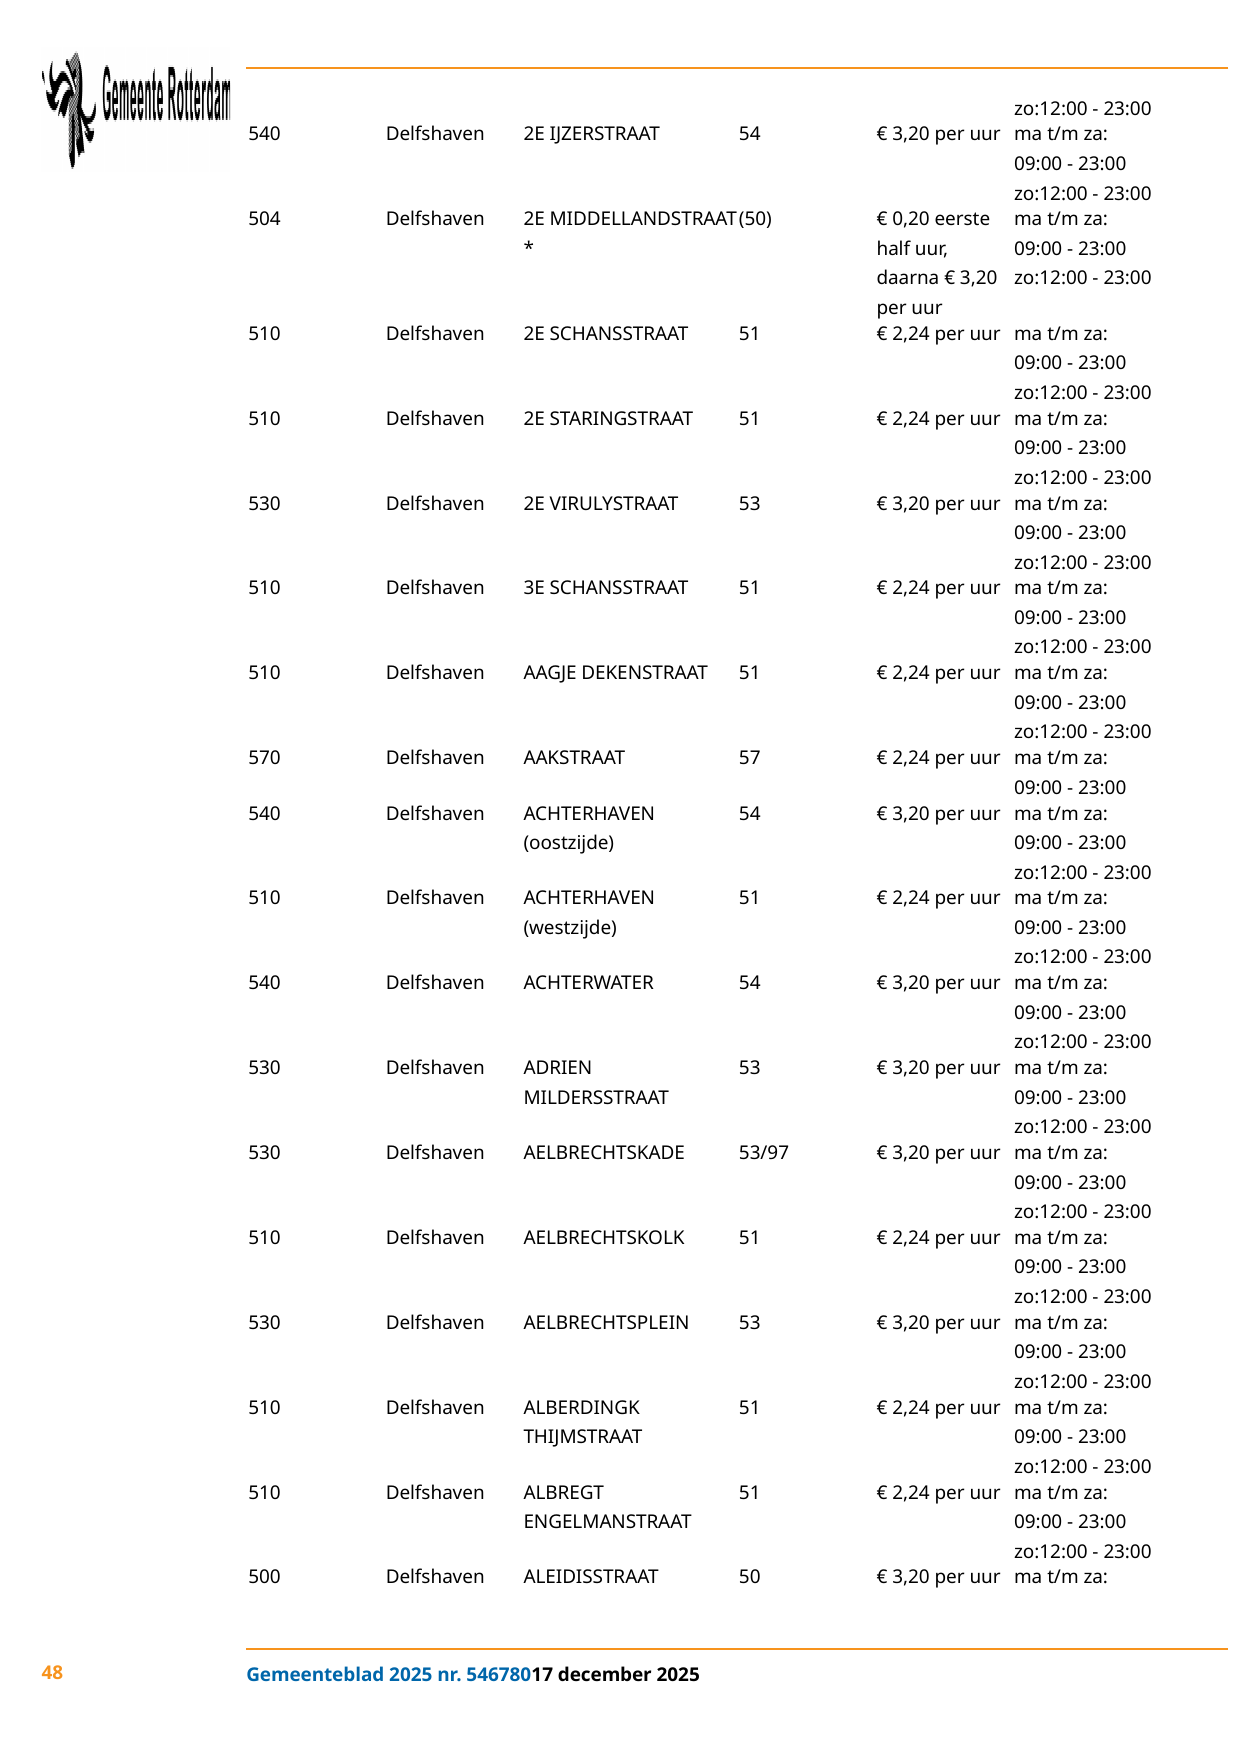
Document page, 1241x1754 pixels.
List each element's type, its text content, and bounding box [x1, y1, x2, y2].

table_cell 57 [739, 744, 876, 800]
table_cell (50) [739, 205, 876, 320]
table_cell [876, 95, 1014, 121]
table_cell Delfshaven [386, 1479, 523, 1564]
table_cell 570 [248, 744, 386, 800]
table_cell Delfshaven [386, 744, 523, 800]
table_cell 53/97 [739, 1139, 876, 1224]
table_cell 53 [739, 490, 876, 574]
table_cell Delfshaven [386, 575, 523, 659]
table_cell Delfshaven [386, 490, 523, 574]
table_cell ma t/m za: 09:00 - 23:00 zo:12:00 - 23:00 [1014, 1479, 1152, 1564]
table_cell Delfshaven [386, 970, 523, 1054]
table_cell Delfshaven [386, 1309, 523, 1394]
table_cell € 2,24 per uur [876, 320, 1014, 405]
table_cell € 2,24 per uur [876, 1479, 1014, 1564]
table_cell ma t/m za: 09:00 - 23:00 [1014, 744, 1152, 800]
table_cell Delfshaven [386, 1139, 523, 1224]
table_cell 3E SCHANSSTRAAT [523, 575, 739, 659]
table_cell 54 [739, 800, 876, 884]
table_cell 530 [248, 1054, 386, 1139]
table_cell € 3,20 per uur [876, 1054, 1014, 1139]
table_cell ma t/m za: 09:00 - 23:00 zo:12:00 - 23:00 [1014, 320, 1152, 405]
table_cell 51 [739, 660, 876, 744]
table_cell € 2,24 per uur [876, 885, 1014, 969]
table_cell 51 [739, 575, 876, 659]
table_cell € 3,20 per uur [876, 1139, 1014, 1224]
table_cell Delfshaven [386, 320, 523, 405]
table_cell 510 [248, 1479, 386, 1564]
table_cell 2E MIDDELLANDSTRAAT * [523, 205, 739, 320]
table_cell Delfshaven [386, 1224, 523, 1309]
table_cell Delfshaven [386, 1564, 523, 1589]
table_cell € 3,20 per uur [876, 121, 1014, 205]
table_cell ALBERDINGK THIJMSTRAAT [523, 1394, 739, 1479]
table_cell € 2,24 per uur [876, 660, 1014, 744]
table_cell ACHTERHAVEN (oostzijde) [523, 800, 739, 884]
table_cell € 3,20 per uur [876, 1564, 1014, 1589]
table_cell AELBRECHTSPLEIN [523, 1309, 739, 1394]
table_cell [386, 95, 523, 121]
table_cell 540 [248, 121, 386, 205]
table_cell 530 [248, 1139, 386, 1224]
table_cell € 3,20 per uur [876, 1309, 1014, 1394]
table_cell ma t/m za: 09:00 - 23:00 zo:12:00 - 23:00 [1014, 205, 1152, 320]
table_cell ACHTERHAVEN (westzijde) [523, 885, 739, 969]
table_cell Delfshaven [386, 1394, 523, 1479]
table_cell zo:12:00 - 23:00 [1014, 95, 1152, 121]
table_cell AELBRECHTSKADE [523, 1139, 739, 1224]
table_cell € 0,20 eerste half uur, daarna € 3,20 per uur [876, 205, 1014, 320]
table_cell 510 [248, 1224, 386, 1309]
table_cell ma t/m za: 09:00 - 23:00 zo:12:00 - 23:00 [1014, 575, 1152, 659]
table_cell AAGJE DEKENSTRAAT [523, 660, 739, 744]
table_cell 51 [739, 1394, 876, 1479]
table_cell Delfshaven [386, 1054, 523, 1139]
table_cell ma t/m za: 09:00 - 23:00 zo:12:00 - 23:00 [1014, 885, 1152, 969]
table_cell ADRIEN MILDERSSTRAAT [523, 1054, 739, 1139]
table_cell Delfshaven [386, 800, 523, 884]
table_cell 530 [248, 490, 386, 574]
table_cell 53 [739, 1054, 876, 1139]
table_cell AELBRECHTSKOLK [523, 1224, 739, 1309]
table_cell [248, 95, 386, 121]
table_cell 51 [739, 1224, 876, 1309]
table_cell 530 [248, 1309, 386, 1394]
table_cell ma t/m za: 09:00 - 23:00 zo:12:00 - 23:00 [1014, 660, 1152, 744]
table_cell € 2,24 per uur [876, 1394, 1014, 1479]
table_cell Delfshaven [386, 885, 523, 969]
picture [41, 47, 231, 172]
table_cell Delfshaven [386, 121, 523, 205]
table_cell ma t/m za: 09:00 - 23:00 zo:12:00 - 23:00 [1014, 970, 1152, 1054]
table_cell 510 [248, 320, 386, 405]
table_cell ma t/m za: 09:00 - 23:00 zo:12:00 - 23:00 [1014, 800, 1152, 884]
table_cell ma t/m za: 09:00 - 23:00 zo:12:00 - 23:00 [1014, 121, 1152, 205]
table_cell 540 [248, 800, 386, 884]
table_cell ALEIDISSTRAAT [523, 1564, 739, 1589]
table_cell 51 [739, 1479, 876, 1564]
table_cell Delfshaven [386, 205, 523, 320]
table_cell 51 [739, 405, 876, 490]
table_cell € 3,20 per uur [876, 490, 1014, 574]
table_cell 54 [739, 970, 876, 1054]
table_cell 510 [248, 885, 386, 969]
table_cell 53 [739, 1309, 876, 1394]
table_cell ma t/m za: 09:00 - 23:00 zo:12:00 - 23:00 [1014, 405, 1152, 490]
table_cell 510 [248, 1394, 386, 1479]
table_cell 510 [248, 660, 386, 744]
table_cell 51 [739, 885, 876, 969]
table_cell 510 [248, 405, 386, 490]
table_cell [739, 95, 876, 121]
table_cell 2E SCHANSSTRAAT [523, 320, 739, 405]
table_cell 2E STARINGSTRAAT [523, 405, 739, 490]
table_cell 50 [739, 1564, 876, 1589]
table_cell € 3,20 per uur [876, 800, 1014, 884]
table_cell ma t/m za: 09:00 - 23:00 zo:12:00 - 23:00 [1014, 1054, 1152, 1139]
table_cell ma t/m za: 09:00 - 23:00 zo:12:00 - 23:00 [1014, 1309, 1152, 1394]
table_cell € 2,24 per uur [876, 1224, 1014, 1309]
table_cell 51 [739, 320, 876, 405]
table_cell Delfshaven [386, 660, 523, 744]
table_cell [523, 95, 739, 121]
table_cell 500 [248, 1564, 386, 1589]
table_cell € 2,24 per uur [876, 575, 1014, 659]
table_cell ma t/m za: [1014, 1564, 1152, 1589]
table_cell ma t/m za: 09:00 - 23:00 zo:12:00 - 23:00 [1014, 490, 1152, 574]
table_cell ma t/m za: 09:00 - 23:00 zo:12:00 - 23:00 [1014, 1394, 1152, 1479]
table_cell 504 [248, 205, 386, 320]
table_cell ACHTERWATER [523, 970, 739, 1054]
table_cell AAKSTRAAT [523, 744, 739, 800]
table_cell 54 [739, 121, 876, 205]
table_cell 540 [248, 970, 386, 1054]
table_cell ma t/m za: 09:00 - 23:00 zo:12:00 - 23:00 [1014, 1139, 1152, 1224]
table_cell € 3,20 per uur [876, 970, 1014, 1054]
table_cell € 2,24 per uur [876, 405, 1014, 490]
table_cell € 2,24 per uur [876, 744, 1014, 800]
table_cell ALBREGT ENGELMANSTRAAT [523, 1479, 739, 1564]
table_cell 510 [248, 575, 386, 659]
table_cell ma t/m za: 09:00 - 23:00 zo:12:00 - 23:00 [1014, 1224, 1152, 1309]
table_cell 2E IJZERSTRAAT [523, 121, 739, 205]
table_cell Delfshaven [386, 405, 523, 490]
table_cell 2E VIRULYSTRAAT [523, 490, 739, 574]
